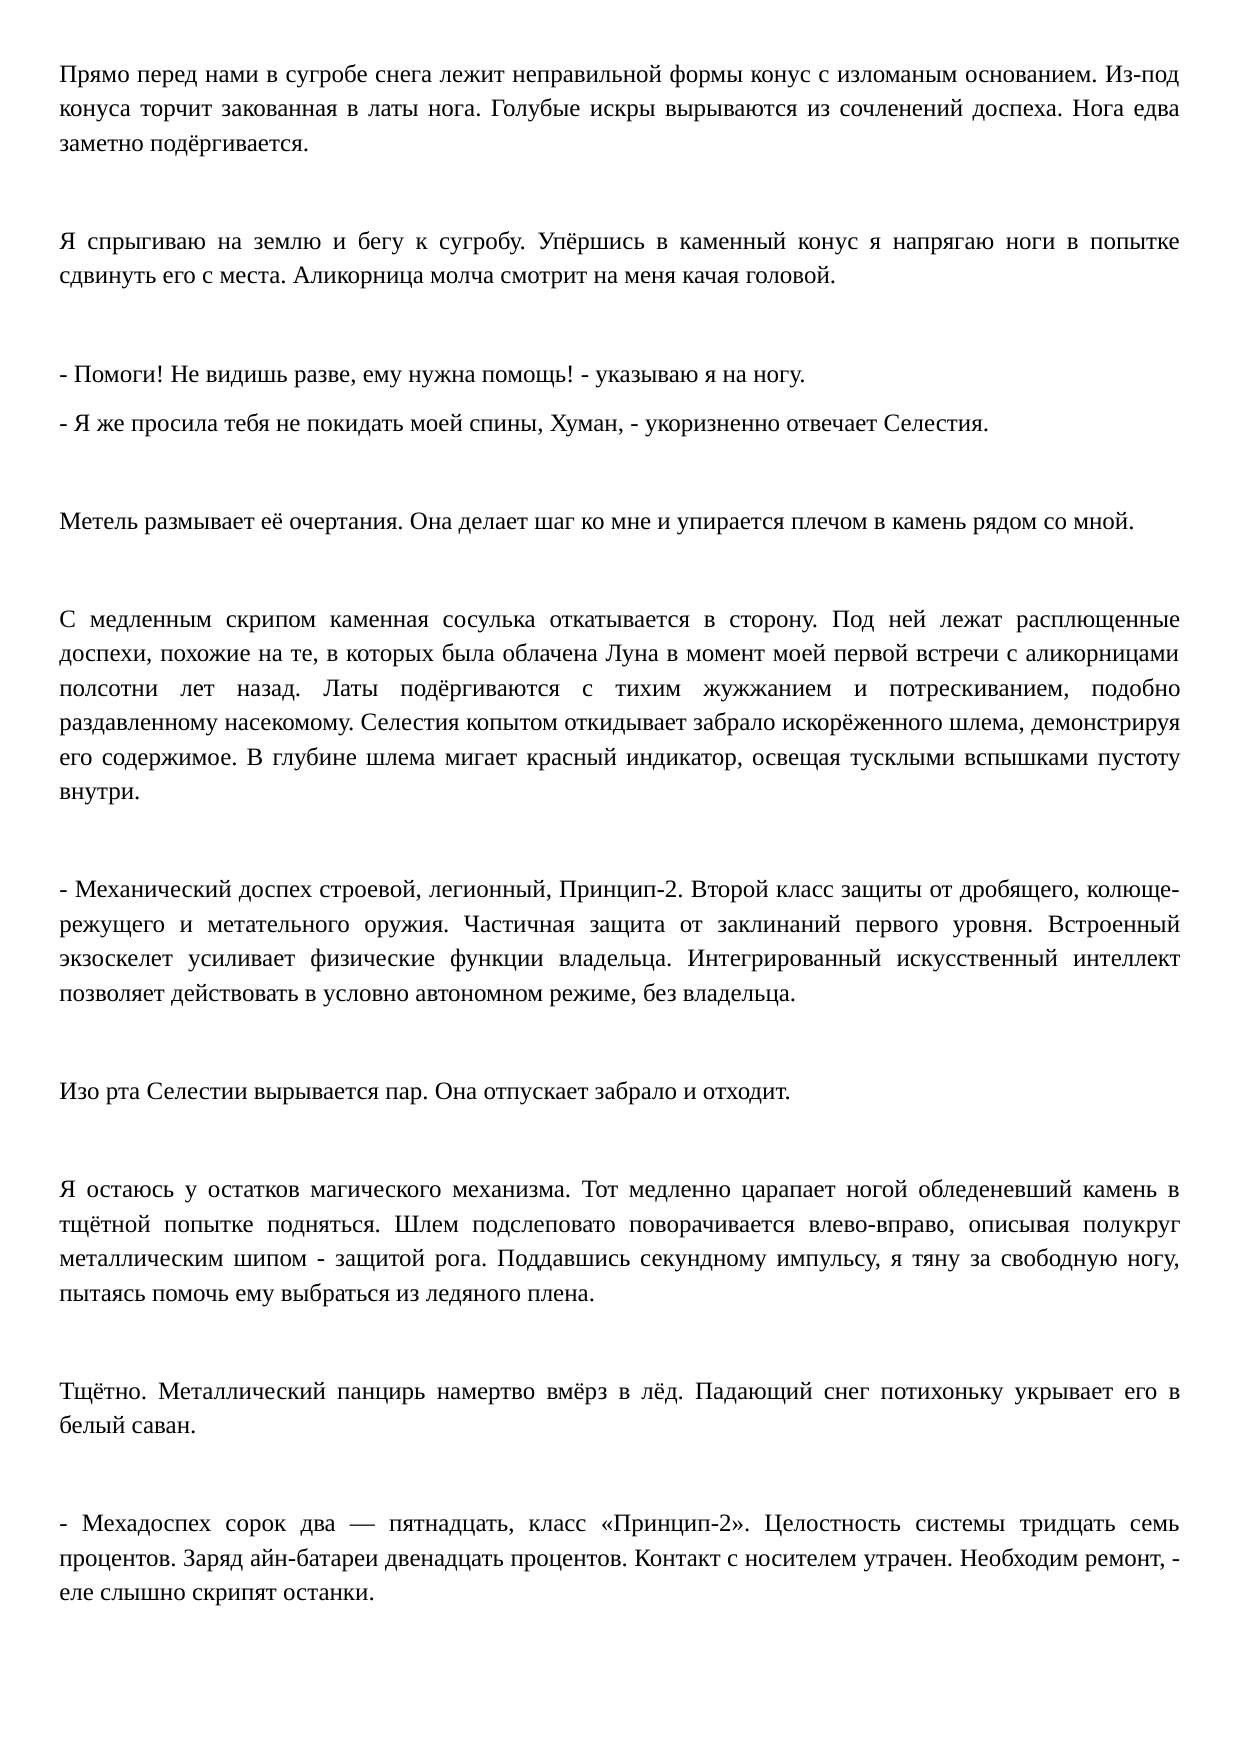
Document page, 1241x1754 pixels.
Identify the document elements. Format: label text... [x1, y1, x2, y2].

text - Механический доспех строевой, легионный, Принцип-2. Второй класс защиты от дробящего, колюще-режущего и метательного оружия. Частичная защита от заклинаний первого уровня. Встроенный экзоскелет усиливает физические функции владельца. Интегрированный искусственный интеллект позволяет действовать в условно автономном режиме, без владельца. [59, 874, 1181, 1007]
text Прямо перед нами в сугробе снега лежит неправильной формы конус с изломаным основанием. Из-под конуса торчит закованная в латы нога. Голубые искры вырываются из сочленений доспеха. Нога едва заметно подёргивается. [59, 59, 1181, 157]
text Я остаюсь у остатков магического механизма. Тот медленно царапает ногой обледеневший камень в тщётной попытке подняться. Шлем подслеповато поворачивается влево-вправо, описывая полукруг металлическим шипом - защитой рога. Поддавшись секундному импульсу, я тяну за свободную ногу, пытаясь помочь ему выбраться из ледяного плена. [59, 1174, 1181, 1306]
text С медленным скрипом каменная сосулька откатывается в сторону. Под ней лежат расплющенные доспехи, похожие на те, в которых была облачена Луна в момент моей первой встречи с аликорницами полсотни лет назад. Латы подёргиваются с тихим жужжанием и потрескиванием, подобно раздавленному насекомому. Селестия копытом откидывает забрало искорёженного шлема, демонстрируя его содержимое. В глубине шлема мигает красный индикатор, освещая тусклыми вспышками пустоту внутри. [59, 604, 1181, 805]
text - Я же просила тебя не покидать моей спины, Хуман, - укоризненно отвечает Селестия. [59, 408, 1181, 437]
text Тщётно. Металлический панцирь намертво вмёрз в лёд. Падающий снег потихоньку укрывает его в белый саван. [59, 1376, 1181, 1439]
text - Мехадоспех сорок два — пятнадцать, класс «Принцип-2». Целостность системы тридцать семь процентов. Заряд айн-батареи двенадцать процентов. Контакт с носителем утрачен. Необходим ремонт, - еле слышно скрипят останки. [59, 1508, 1181, 1606]
text - Помоги! Не видишь разве, ему нужна помощь! - указываю я на ногу. [59, 359, 1181, 387]
text Я спрыгиваю на землю и бегу к сугробу. Упёршись в каменный конус я напрягаю ноги в попытке сдвинуть его с места. Аликорница молча смотрит на меня качая головой. [59, 226, 1181, 289]
text Изо рта Селестии вырывается пар. Она отпускает забрало и отходит. [59, 1076, 1181, 1105]
text Метель размывает её очертания. Она делает шаг ко мне и упирается плечом в камень рядом со мной. [59, 506, 1181, 535]
